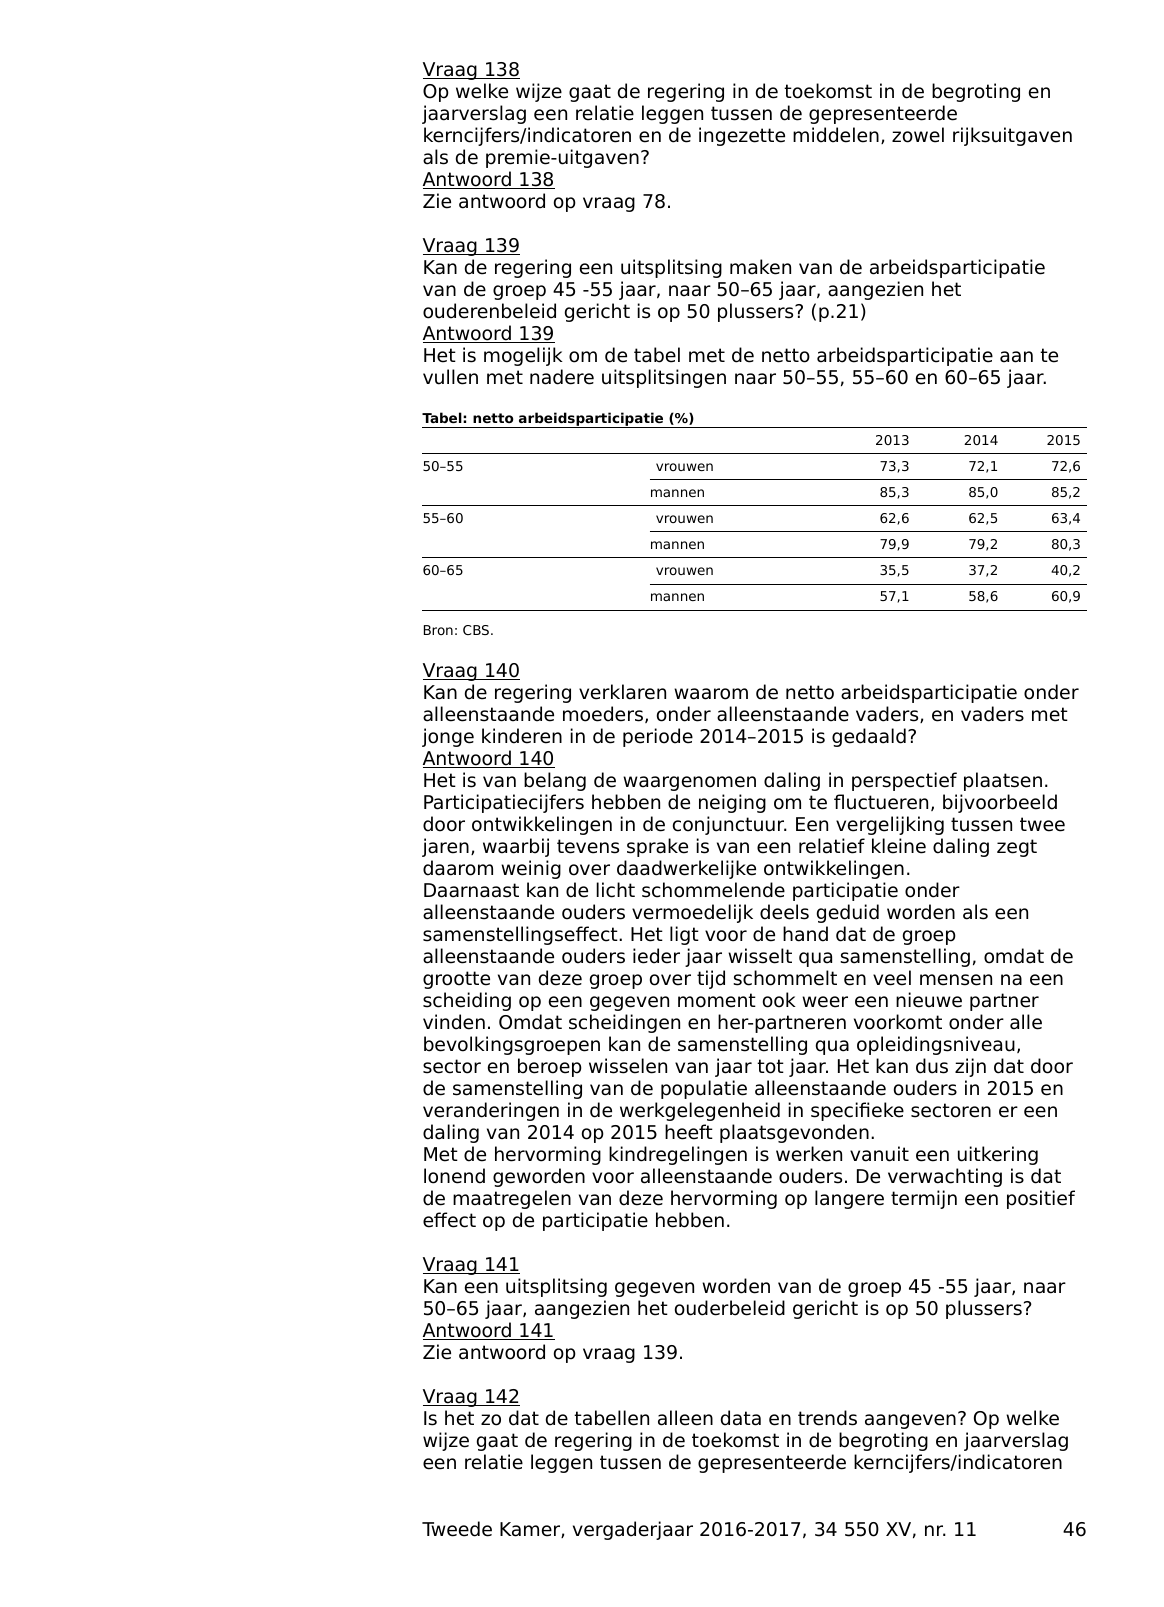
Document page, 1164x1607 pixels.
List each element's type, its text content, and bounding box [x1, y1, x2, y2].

table_cell 62,5 [915, 506, 1004, 531]
table_header Tabel: netto arbeidsparticipatie (%) [422, 411, 1087, 427]
table_cell mannen [650, 532, 827, 557]
table_cell 2015 [1004, 428, 1087, 453]
text Zie antwoord op vraag 78. [422, 191, 1087, 213]
table_cell 79,9 [827, 532, 915, 557]
text Vraag 139 [422, 235, 1087, 257]
table_cell [422, 428, 649, 453]
table_cell 2013 [827, 428, 915, 453]
text Vraag 141 [422, 1254, 1087, 1276]
table_cell 58,6 [915, 585, 1004, 609]
text Vraag 142 [422, 1386, 1087, 1408]
table_cell [650, 428, 827, 453]
text Kan een uitsplitsing gegeven worden van de groep 45 -55 jaar, naar 50–65 jaar, aangezien het ouderbeleid gericht is op 50 plussers? [422, 1276, 1087, 1320]
table_cell vrouwen [650, 454, 827, 479]
text Kan de regering een uitsplitsing maken van de arbeidsparticipatie van de groep 45 -55 jaar, naar 50–65 jaar, aangezien het ouderenbeleid gericht is op 50 plussers? (p.21) [422, 257, 1087, 323]
table_cell 50–55 [422, 454, 649, 505]
table_cell 60,9 [1004, 585, 1087, 609]
text Antwoord 141 [422, 1320, 1087, 1342]
text Vraag 138 [422, 59, 1087, 81]
table_cell vrouwen [650, 558, 827, 583]
table_cell 62,6 [827, 506, 915, 531]
table_cell 60–65 [422, 558, 649, 609]
table_cell 40,2 [1004, 558, 1087, 583]
table_cell 80,3 [1004, 532, 1087, 557]
text Daarnaast kan de licht schommelende participatie onder alleenstaande ouders vermoedelijk deels geduid worden als een samenstellingseffect. Het ligt voor de hand dat de groep alleenstaande ouders ieder jaar wisselt qua samenstelling, omdat de grootte van deze groep over tijd schommelt en veel mensen na een scheiding op een gegeven moment ook weer een nieuwe partner vinden. Omdat scheidingen en her-partneren voorkomt onder alle bevolkingsgroepen kan de samenstelling qua opleidingsniveau, sector en beroep wisselen van jaar tot jaar. Het kan dus zijn dat door de samenstelling van de populatie alleenstaande ouders in 2015 en veranderingen in de werkgelegenheid in specifieke sectoren er een daling van 2014 op 2015 heeft plaatsgevonden. [422, 880, 1087, 1144]
text Het is mogelijk om de tabel met de netto arbeidsparticipatie aan te vullen met nadere uitsplitsingen naar 50–55, 55–60 en 60–65 jaar. [422, 345, 1087, 389]
table_cell 37,2 [915, 558, 1004, 583]
table_cell Bron: CBS. [422, 611, 1087, 638]
table_cell 73,3 [827, 454, 915, 479]
table_cell 35,5 [827, 558, 915, 583]
text Met de hervorming kindregelingen is werken vanuit een uitkering lonend geworden voor alleenstaande ouders. De verwachting is dat de maatregelen van deze hervorming op langere termijn een positief effect op de participatie hebben. [422, 1144, 1087, 1232]
table_cell 63,4 [1004, 506, 1087, 531]
table_cell 85,2 [1004, 480, 1087, 505]
table_cell 79,2 [915, 532, 1004, 557]
table_cell mannen [650, 585, 827, 609]
text Antwoord 140 [422, 748, 1087, 770]
table_cell 72,1 [915, 454, 1004, 479]
table_cell 2014 [915, 428, 1004, 453]
text Antwoord 138 [422, 169, 1087, 191]
table_cell mannen [650, 480, 827, 505]
table_cell 72,6 [1004, 454, 1087, 479]
text Vraag 140 [422, 660, 1087, 682]
text Is het zo dat de tabellen alleen data en trends aangeven? Op welke wijze gaat de regering in de toekomst in de begroting en jaarverslag een relatie leggen tussen de gepresenteerde kerncijfers/indicatoren [422, 1408, 1087, 1474]
text Antwoord 139 [422, 323, 1087, 345]
text Zie antwoord op vraag 139. [422, 1342, 1087, 1364]
text Het is van belang de waargenomen daling in perspectief plaatsen. Participatiecijfers hebben de neiging om te fluctueren, bijvoorbeeld door ontwikkelingen in de conjunctuur. Een vergelijking tussen twee jaren, waarbij tevens sprake is van een relatief kleine daling zegt daarom weinig over daadwerkelijke ontwikkelingen. [422, 770, 1087, 880]
text Kan de regering verklaren waarom de netto arbeidsparticipatie onder alleenstaande moeders, onder alleenstaande vaders, en vaders met jonge kinderen in de periode 2014–2015 is gedaald? [422, 682, 1087, 748]
table_cell 55–60 [422, 506, 649, 557]
text Op welke wijze gaat de regering in de toekomst in de begroting en jaarverslag een relatie leggen tussen de gepresenteerde kerncijfers/indicatoren en de ingezette middelen, zowel rijksuitgaven als de premie-uitgaven? [422, 81, 1087, 169]
table_cell vrouwen [650, 506, 827, 531]
table_cell 57,1 [827, 585, 915, 609]
table_cell 85,0 [915, 480, 1004, 505]
table_cell 85,3 [827, 480, 915, 505]
